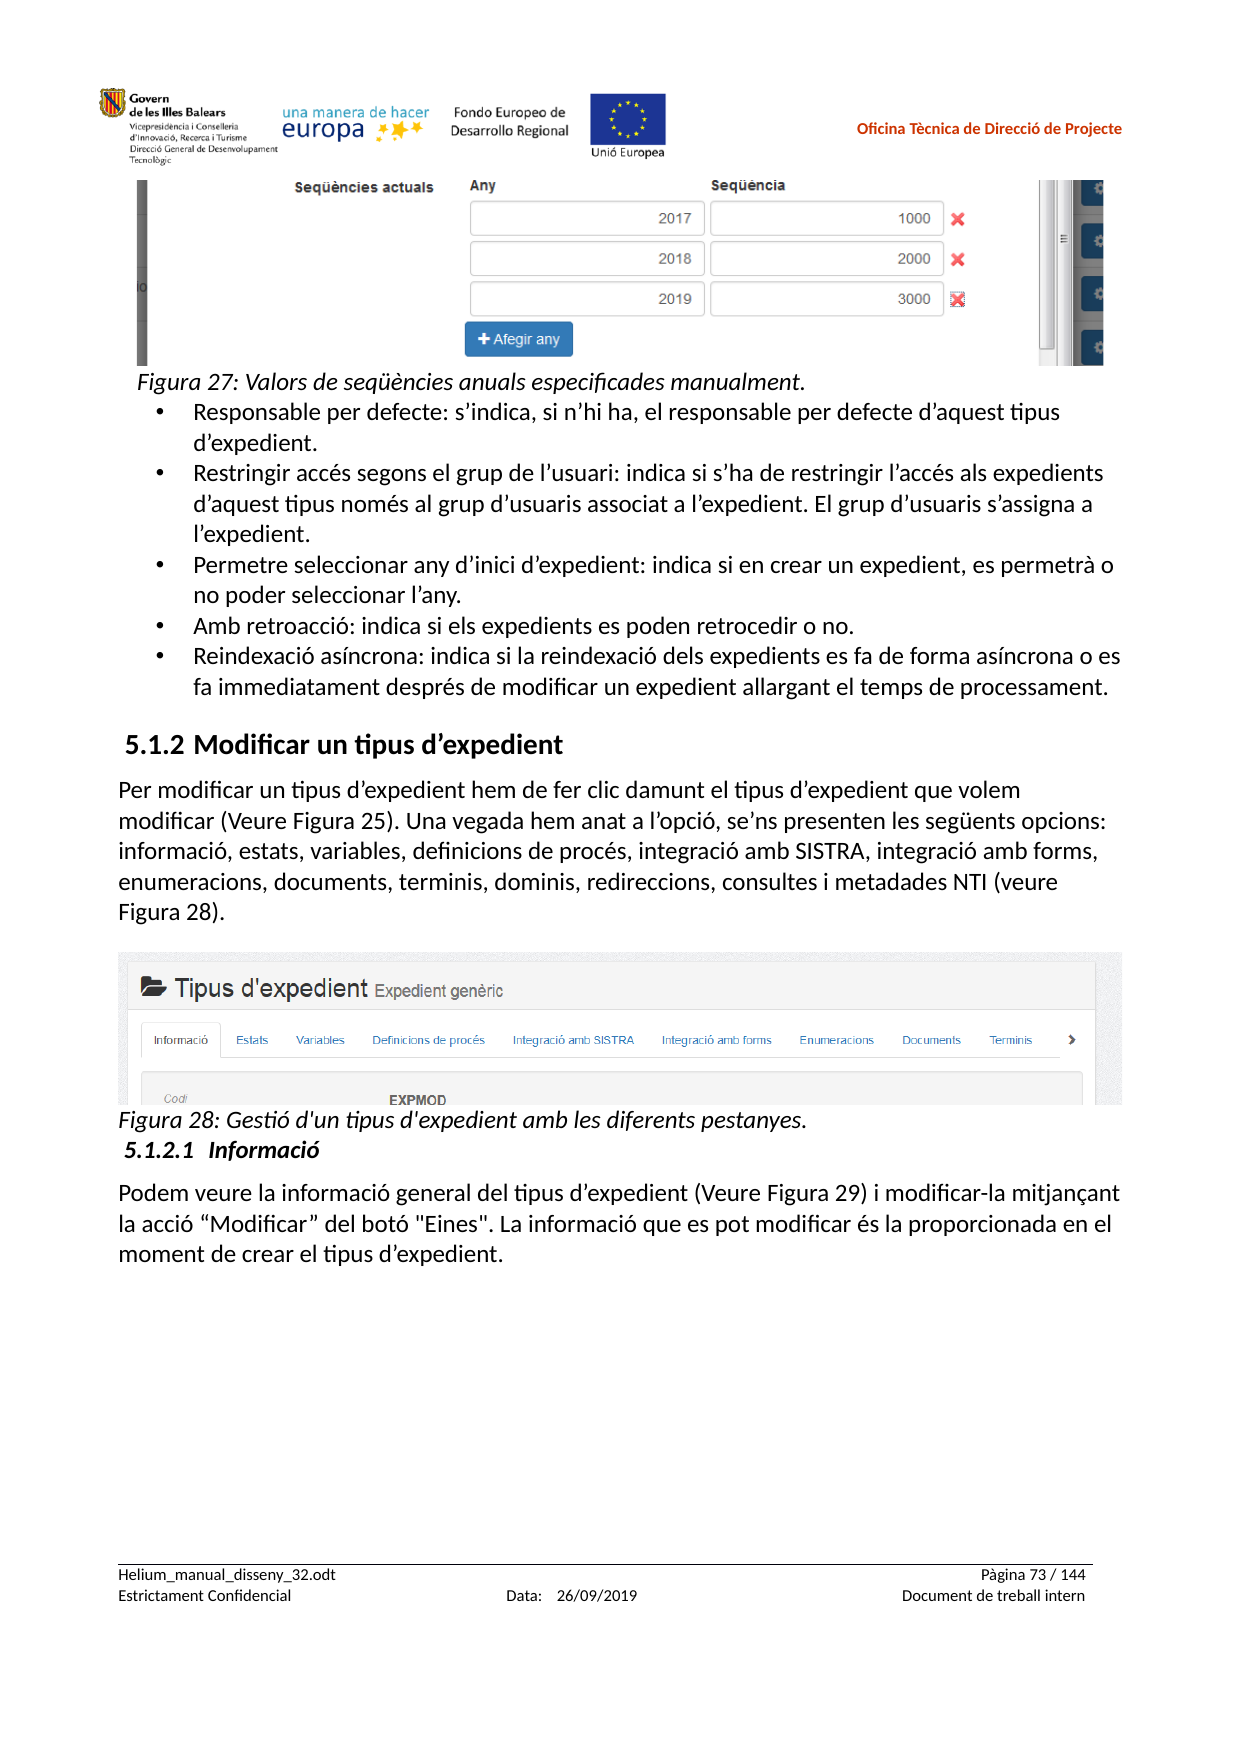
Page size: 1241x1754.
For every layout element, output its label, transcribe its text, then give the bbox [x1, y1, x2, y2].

text Per modificar un tipus d’expedient hem de fer clic damunt el tipus d’expedient que volem modificar (Veure Figura 25). Una vegada hem anat a l’opció, se’ns presenten les següents opcions: informació, estats, variables, definicions de procés, integració amb SISTRA, integració amb forms, enumeracions, documents, terminis, dominis, redireccions, consultes i metadades NTI (veure Figura 28). [118, 774, 1122, 927]
text Figura 28: Gestió d'un tipus d'expedient amb les diferents pestanyes. [118, 1105, 1122, 1135]
list Reindexació asíncrona: indica si la reindexació dels expedients es fa de forma asíncrona o es fa immediatament després de modificar un expedient allargant el temps de processament. [156, 640, 1122, 701]
list Permetre seleccionar any d’inici d’expedient: indica si en crear un expedient, es permetrà o no poder seleccionar l’any. [156, 549, 1122, 610]
subtitle Informació [118, 1135, 1122, 1165]
list Responsable per defecte: s’indica, si n’hi ha, el responsable per defecte d’aquest tipus d’expedient. [137, 168, 1122, 457]
text Podem veure la informació general del tipus d’expedient (Veure Figura 29) i modificar-la mitjançant la acció “Modificar” del botó "Eines". La informació que es pot modificar és la proporcionada en el moment de crear el tipus d’expedient. [118, 1177, 1122, 1269]
picture [99, 87, 668, 166]
list Figura 27: Valors de seqüències anuals especificades manualment. [137, 366, 1103, 396]
subtitle Modificar un tipus d’expedient [118, 726, 1122, 762]
picture [136, 180, 1104, 366]
list Amb retroacció: indica si els expedients es poden retrocedir o no. [156, 610, 1122, 640]
list Restringir accés segons el grup de l’usuari: indica si s’ha de restringir l’accés als expedients d’aquest tipus només al grup d’usuaris associat a l’expedient. El grup d’usuaris s’assigna a l’expedient. [156, 457, 1122, 549]
picture [118, 952, 1123, 1105]
